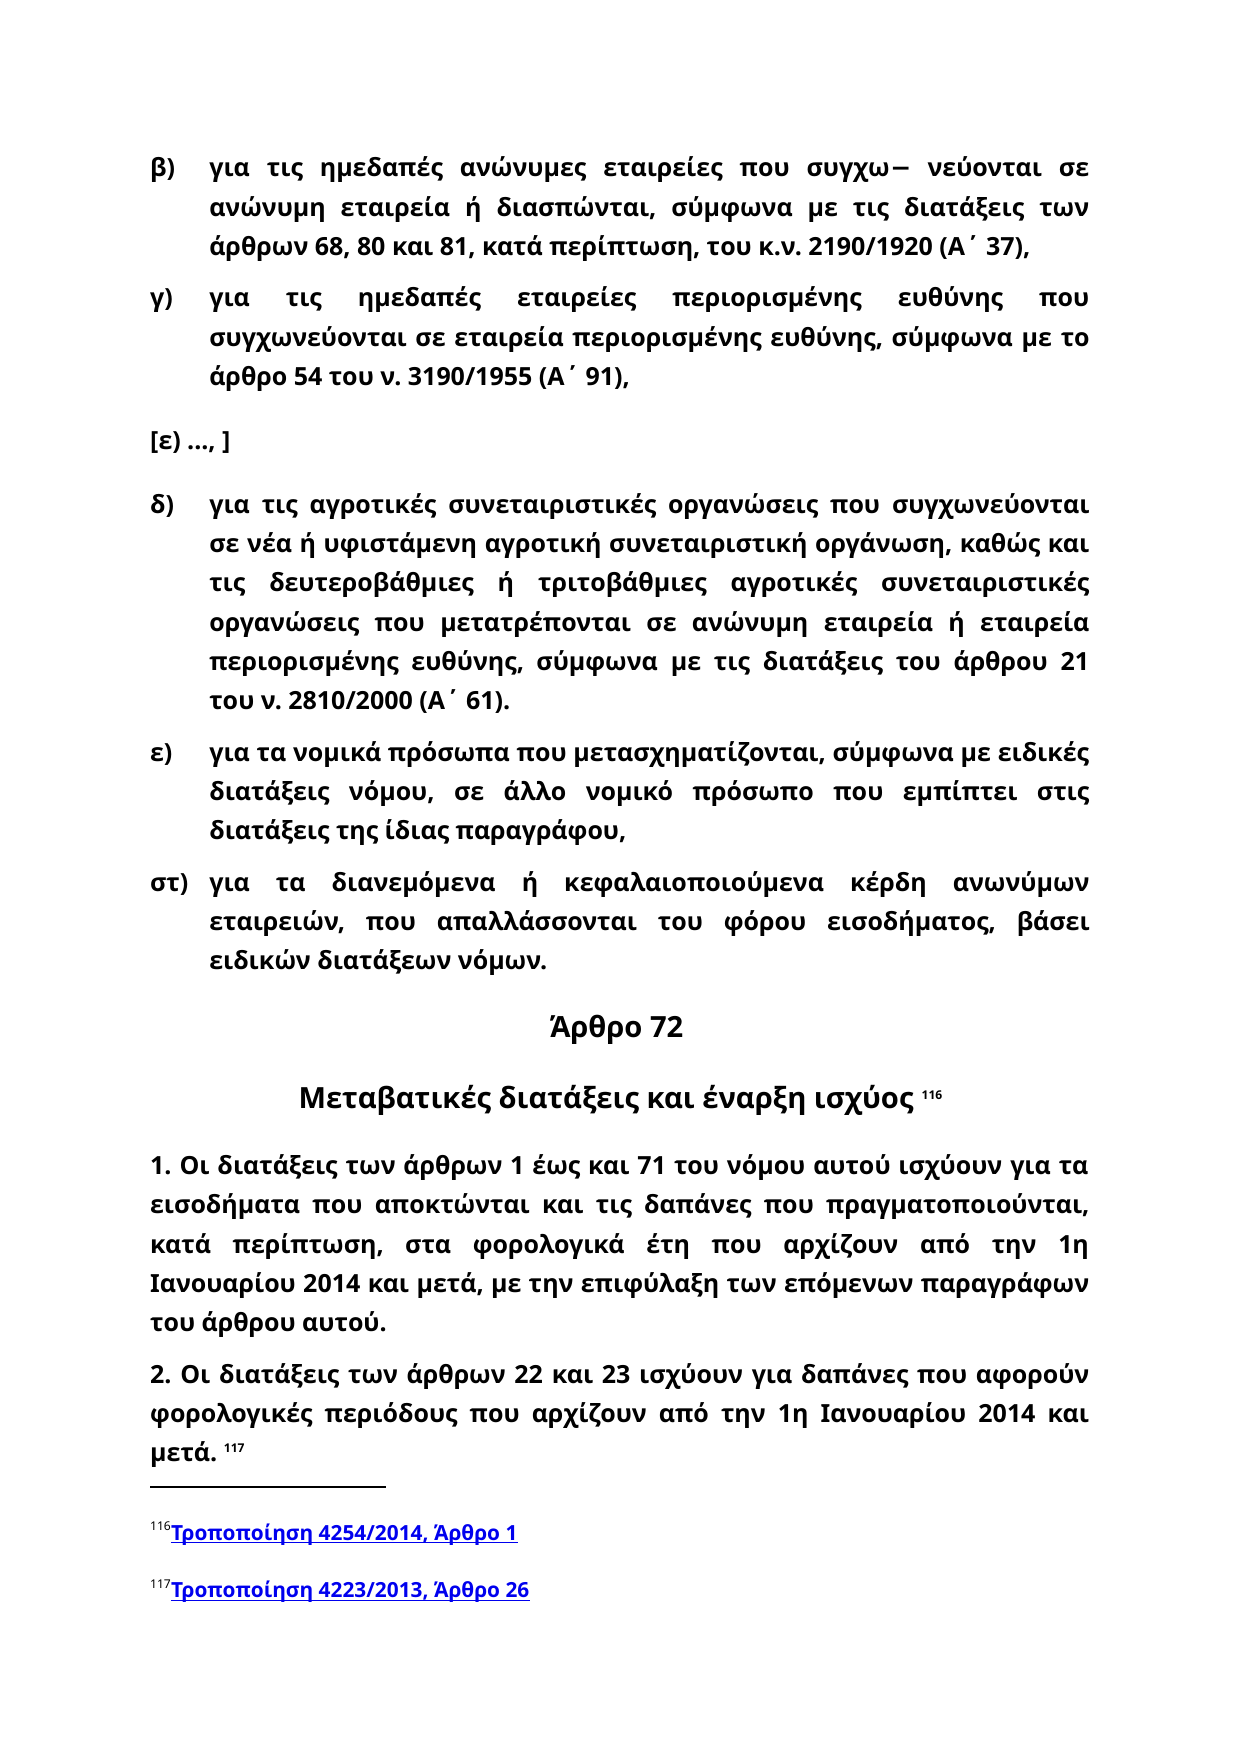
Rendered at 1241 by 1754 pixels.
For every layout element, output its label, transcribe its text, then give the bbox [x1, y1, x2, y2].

text Τροποποίηση 4223/2013, Άρθρο 26 [150, 1576, 1090, 1604]
list γ) για τις ημεδαπές εταιρείες περιορισμένης ευθύνης που συγχωνεύονται σε εταιρεία περιορισμένης ευθύνης, σύμφωνα με το άρθρο 54 του ν. 3190/1955 (Α΄ 91), [150, 280, 1090, 392]
subtitle Άρθρο 72 [150, 1007, 1090, 1046]
list β) για τις ημεδαπές ανώνυμες εταιρείες που συγχω− νεύονται σε ανώνυμη εταιρεία ή διασπώνται, σύμφωνα με τις διατάξεις των άρθρων 68, 80 και 81, κατά περίπτωση, του κ.ν. 2190/1920 (Α΄ 37), [150, 150, 1090, 262]
text [ε) ..., ] [150, 422, 1090, 457]
list δ) για τις αγροτικές συνεταιριστικές οργανώσεις που συγχωνεύονται σε νέα ή υφιστάμενη αγροτική συνεταιριστική οργάνωση, καθώς και τις δευτεροβάθμιες ή τριτοβάθμιες αγροτικές συνεταιριστικές οργανώσεις που μετατρέπονται σε ανώνυμη εταιρεία ή εταιρεία περιορισμένης ευθύνης, σύμφωνα με τις διατάξεις του άρθρου 21 του ν. 2810/2000 (Α΄ 61). [150, 487, 1090, 717]
list ε) για τα νομικά πρόσωπα που μετασχηματίζονται, σύμφωνα με ειδικές διατάξεις νόμου, σε άλλο νομικό πρόσωπο που εμπίπτει στις διατάξεις της ίδιας παραγράφου, [150, 734, 1090, 847]
text 2. Οι διατάξεις των άρθρων 22 και 23 ισχύουν για δαπάνες που αφορούν φορολογικές περιόδους που αρχίζουν από την 1η Ιανουαρίου 2014 και μετά. [150, 1356, 1090, 1469]
list στ) για τα διανεμόμενα ή κεφαλαιοποιούμενα κέρδη ανωνύμων εταιρειών, που απαλλάσσονται του φόρου εισοδήματος, βάσει ειδικών διατάξεων νόμων. [150, 864, 1090, 977]
text 1. Οι διατάξεις των άρθρων 1 έως και 71 του νόμου αυτού ισχύουν για τα εισοδήματα που αποκτώνται και τις δαπάνες που πραγματοποιούνται, κατά περίπτωση, στα φορολογικά έτη που αρχίζουν από την 1η Ιανουαρίου 2014 και μετά, με την επιφύλαξη των επόμενων παραγράφων του άρθρου αυτού. [150, 1148, 1090, 1339]
text Τροποποίηση 4254/2014, Άρθρο 1 [150, 1518, 1090, 1546]
subtitle Μεταβατικές διατάξεις και έναρξη ισχύος [150, 1077, 1090, 1117]
